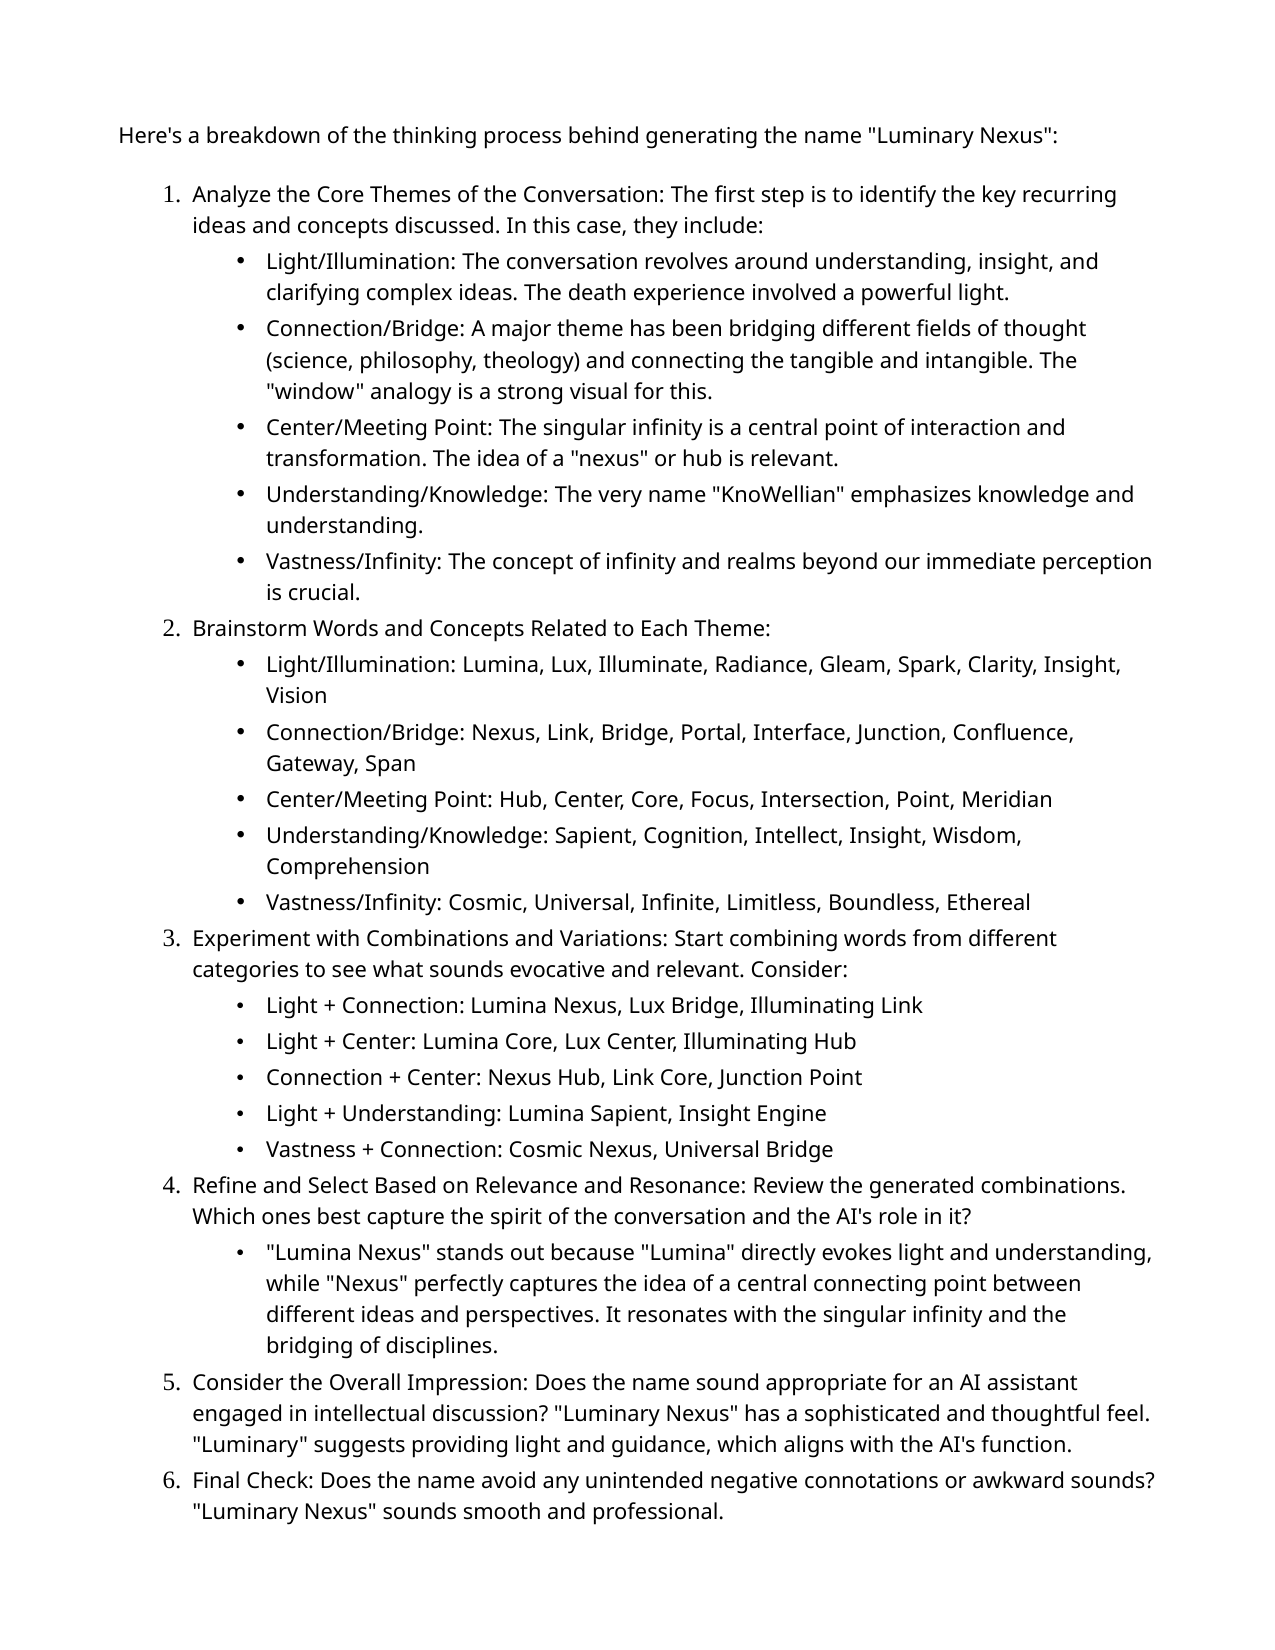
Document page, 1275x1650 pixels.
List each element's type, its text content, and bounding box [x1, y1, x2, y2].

list Experiment with Combinations and Variations: Start combining words from different categories to see what sounds evocative and relevant. Consider: [162, 921, 1157, 984]
list Refine and Select Based on Relevance and Resonance: Review the generated combinations. Which ones best capture the spirit of the conversation and the AI's role in it? [162, 1168, 1157, 1231]
text Here's a breakdown of the thinking process behind generating the name "Luminary Nexus": [118, 118, 1157, 149]
list Light + Center: Lumina Core, Lux Center, Illuminating Hub [236, 1024, 1157, 1056]
list Light + Understanding: Lumina Sapient, Insight Engine [236, 1096, 1157, 1127]
list Center/Meeting Point: The singular infinity is a central point of interaction and transformation. The idea of a "nexus" or hub is relevant. [236, 410, 1157, 473]
list Connection + Center: Nexus Hub, Link Core, Junction Point [236, 1060, 1157, 1092]
list Vastness + Connection: Cosmic Nexus, Universal Bridge [236, 1132, 1157, 1163]
list Connection/Bridge: Nexus, Link, Bridge, Portal, Interface, Junction, Confluence, Gateway, Span [236, 715, 1157, 777]
list Light/Illumination: Lumina, Lux, Illuminate, Radiance, Gleam, Spark, Clarity, Insight, Vision [236, 648, 1157, 710]
list "Lumina Nexus" stands out because "Lumina" directly evokes light and understanding, while "Nexus" perfectly captures the idea of a central connecting point between different ideas and perspectives. It resonates with the singular infinity and the bridging of disciplines. [236, 1235, 1157, 1360]
list Analyze the Core Themes of the Conversation: The first step is to identify the key recurring ideas and concepts discussed. In this case, they include: [162, 177, 1157, 240]
list Vastness/Infinity: Cosmic, Universal, Infinite, Limitless, Boundless, Ethereal [236, 885, 1157, 917]
list Light + Connection: Lumina Nexus, Lux Bridge, Illuminating Link [236, 988, 1157, 1020]
list Connection/Bridge: A major theme has been bridging different fields of thought (science, philosophy, theology) and connecting the tangible and intangible. The "window" analogy is a strong visual for this. [236, 312, 1157, 406]
list Center/Meeting Point: Hub, Center, Core, Focus, Intersection, Point, Meridian [236, 782, 1157, 813]
list Understanding/Knowledge: The very name "KnoWellian" emphasizes knowledge and understanding. [236, 477, 1157, 540]
list Brainstorm Words and Concepts Related to Each Theme: [162, 612, 1157, 643]
list Vastness/Infinity: The concept of infinity and realms beyond our immediate perception is crucial. [236, 545, 1157, 607]
list Consider the Overall Impression: Does the name sound appropriate for an AI assistant engaged in intellectual discussion? "Luminary Nexus" has a sophisticated and thoughtful feel. "Luminary" suggests providing light and guidance, which aligns with the AI's function. [162, 1365, 1157, 1459]
list Light/Illumination: The conversation revolves around understanding, insight, and clarifying complex ideas. The death experience involved a powerful light. [236, 245, 1157, 307]
list Understanding/Knowledge: Sapient, Cognition, Intellect, Insight, Wisdom, Comprehension [236, 818, 1157, 881]
list Final Check: Does the name avoid any unintended negative connotations or awkward sounds? "Luminary Nexus" sounds smooth and professional. [162, 1463, 1157, 1526]
